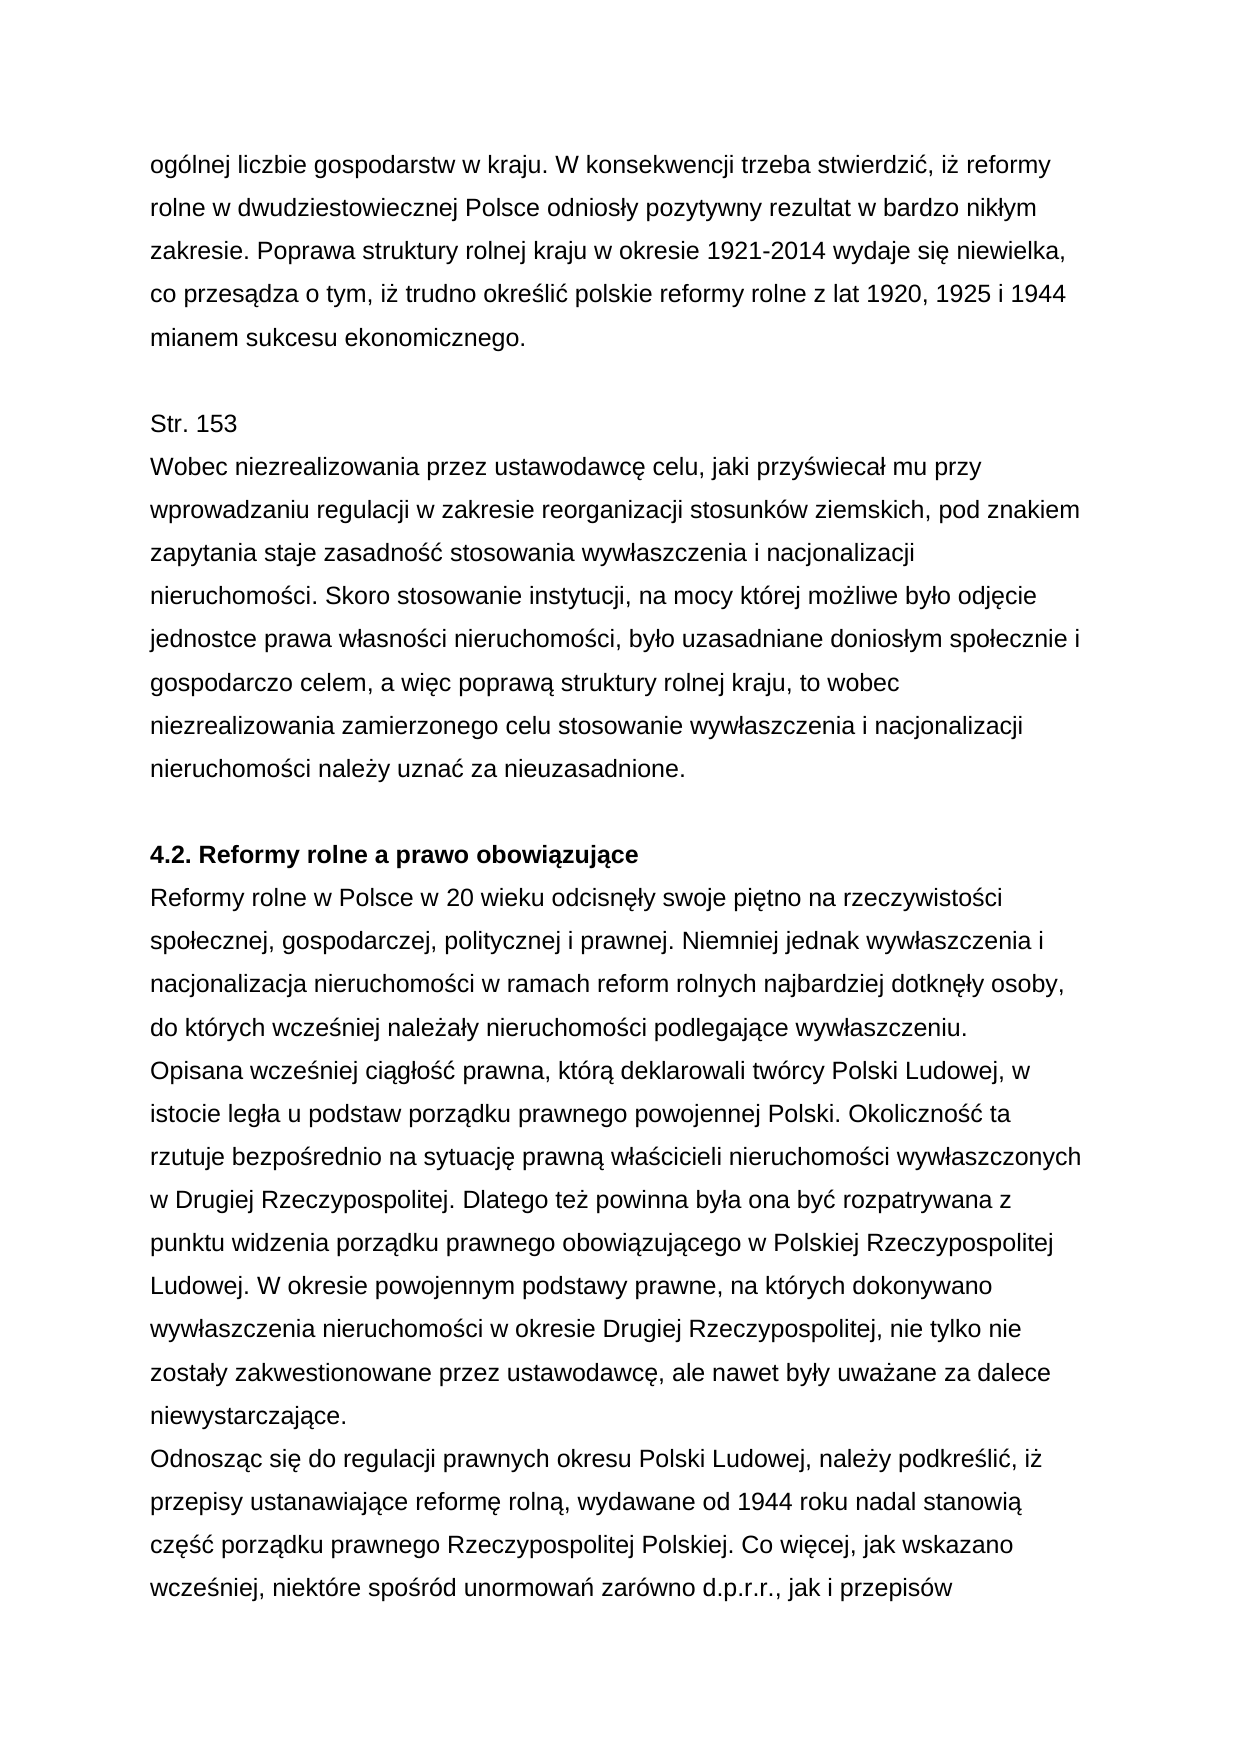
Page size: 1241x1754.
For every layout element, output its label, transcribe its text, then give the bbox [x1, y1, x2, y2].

text ogólnej liczbie gospodarstw w kraju. W konsekwencji trzeba stwierdzić, iż reformy rolne w dwudziestowiecznej Polsce odniosły pozytywny rezultat w bardzo nikłym zakresie. Poprawa struktury rolnej kraju w okresie 1921-2014 wydaje się niewielka, co przesądza o tym, iż trudno określić polskie reformy rolne z lat 1920, 1925 i 1944 mianem sukcesu ekonomicznego. [150, 150, 1090, 351]
text Opisana wcześniej ciągłość prawna, którą deklarowali twórcy Polski Ludowej, w istocie legła u podstaw porządku prawnego powojennej Polski. Okoliczność ta rzutuje bezpośrednio na sytuację prawną właścicieli nieruchomości wywłaszczonych w Drugiej Rzeczypospolitej. Dlatego też powinna była ona być rozpatrywana z punktu widzenia porządku prawnego obowiązującego w Polskiej Rzeczypospolitej Ludowej. W okresie powojennym podstawy prawne, na których dokonywano wywłaszczenia nieruchomości w okresie Drugiej Rzeczypospolitej, nie tylko nie zostały zakwestionowane przez ustawodawcę, ale nawet były uważane za dalece niewystarczające. [150, 1056, 1090, 1429]
text Str. 153 [150, 409, 1090, 437]
text Reformy rolne w Polsce w 20 wieku odcisnęły swoje piętno na rzeczywistości społecznej, gospodarczej, politycznej i prawnej. Niemniej jednak wywłaszczenia i nacjonalizacja nieruchomości w ramach reform rolnych najbardziej dotknęły osoby, do których wcześniej należały nieruchomości podlegające wywłaszczeniu. [150, 883, 1090, 1041]
text Odnosząc się do regulacji prawnych okresu Polski Ludowej, należy podkreślić, iż przepisy ustanawiające reformę rolną, wydawane od 1944 roku nadal stanowią część porządku prawnego Rzeczypospolitej Polskiej. Co więcej, jak wskazano wcześniej, niektóre spośród unormowań zarówno d.p.r.r., jak i przepisów [150, 1444, 1090, 1602]
text Wobec niezrealizowania przez ustawodawcę celu, jaki przyświecał mu przy wprowadzaniu regulacji w zakresie reorganizacji stosunków ziemskich, pod znakiem zapytania staje zasadność stosowania wywłaszczenia i nacjonalizacji nieruchomości. Skoro stosowanie instytucji, na mocy której możliwe było odjęcie jednostce prawa własności nieruchomości, było uzasadniane doniosłym społecznie i gospodarczo celem, a więc poprawą struktury rolnej kraju, to wobec niezrealizowania zamierzonego celu stosowanie wywłaszczenia i nacjonalizacji nieruchomości należy uznać za nieuzasadnione. [150, 452, 1090, 782]
subtitle 4.2. Reformy rolne a prawo obowiązujące [150, 840, 1090, 869]
